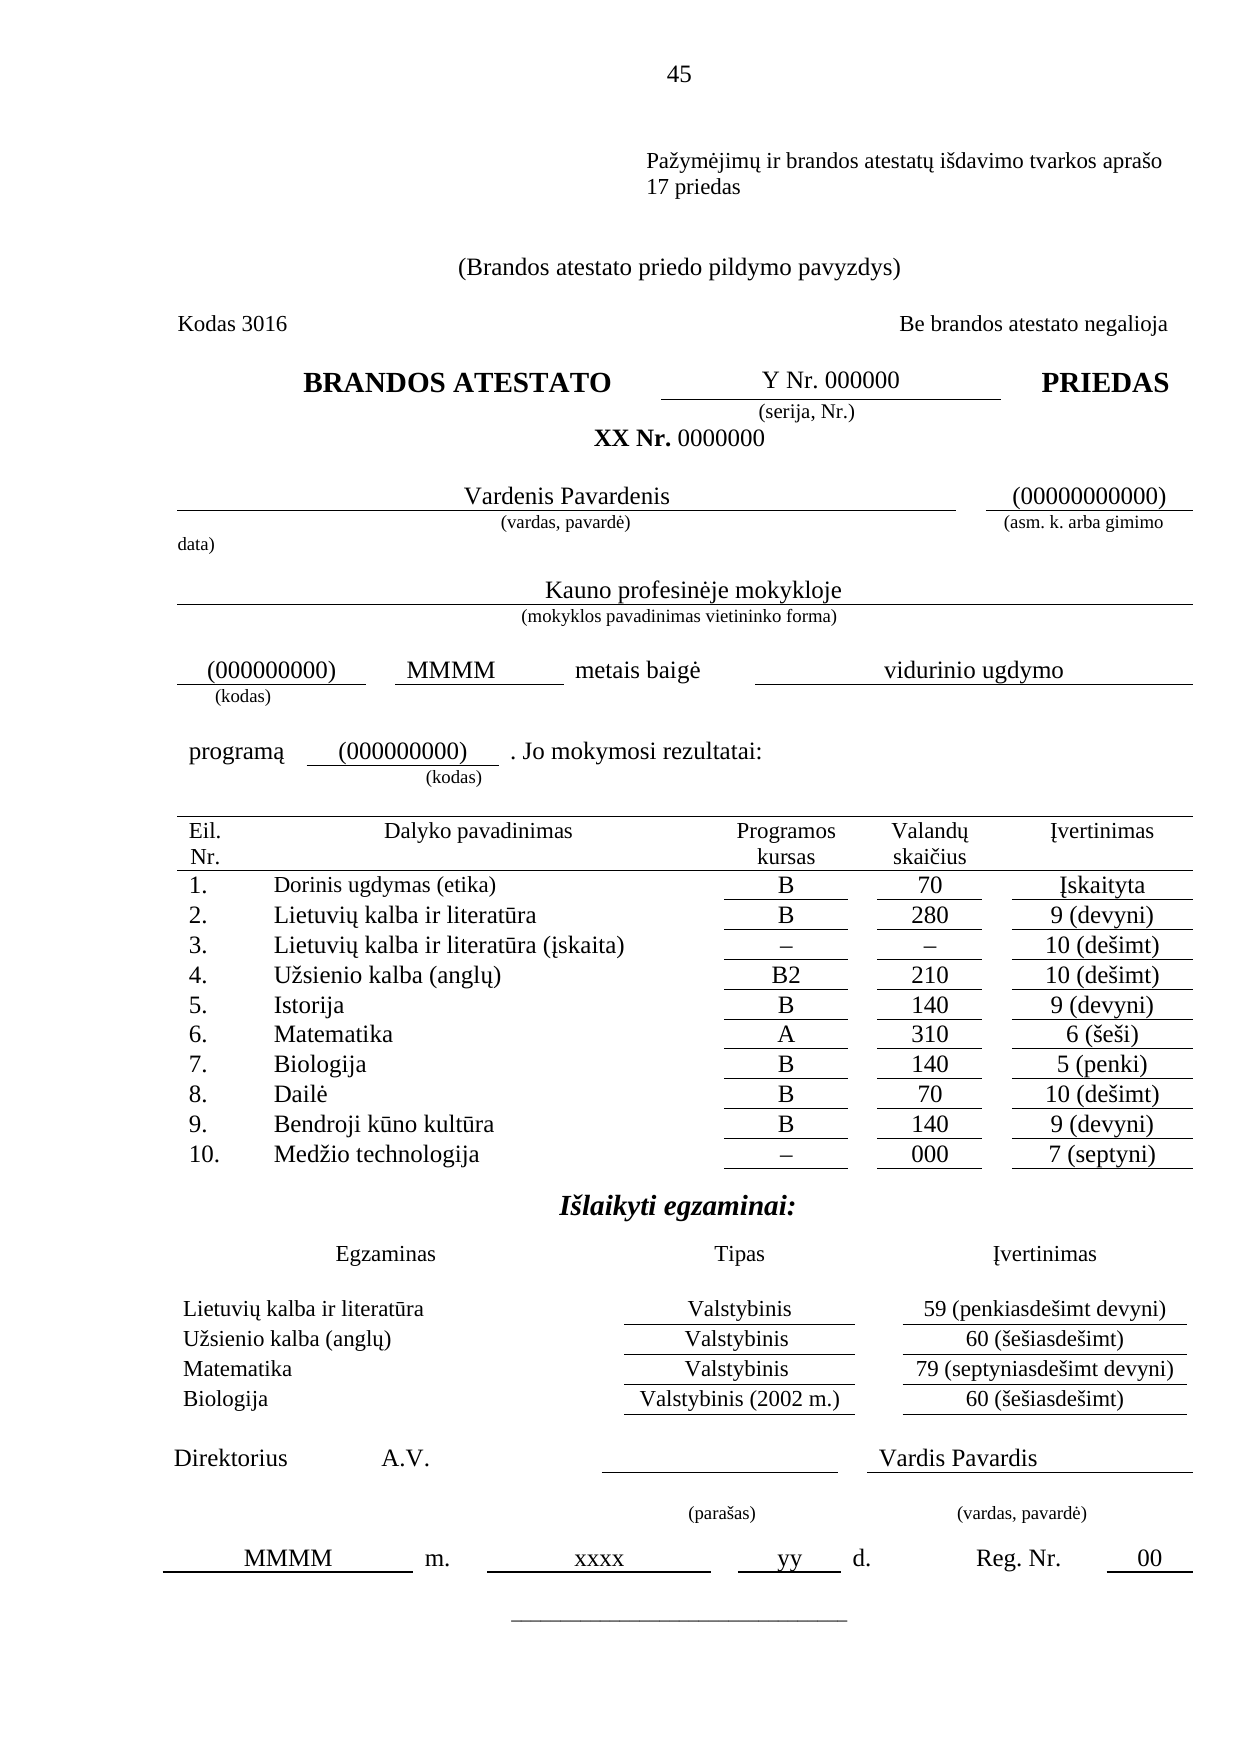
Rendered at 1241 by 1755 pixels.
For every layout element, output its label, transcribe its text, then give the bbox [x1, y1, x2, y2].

table_cell 9 (devyni) [1012, 1109, 1192, 1138]
table_cell B [724, 1049, 848, 1078]
table_header Eil. Nr. [177, 817, 233, 869]
table_cell Valstybinis [624, 1355, 855, 1384]
table_cell Užsienio kalba (anglų) [172, 1324, 600, 1354]
table_header Kauno profesinėje mokykloje [177, 576, 1192, 604]
table_cell [695, 1078, 724, 1108]
table_cell [848, 929, 877, 959]
text Kodas 3016 Be brandos atestato negalioja [177, 310, 1181, 336]
table_cell Lietuvių kalba ir literatūra [262, 899, 695, 929]
table_cell [233, 929, 262, 959]
text __________________________________ [177, 1601, 1181, 1624]
table_cell [233, 1078, 262, 1108]
table_header Tipas [624, 1240, 855, 1296]
table_cell 000 [877, 1139, 982, 1167]
table_cell [855, 1384, 903, 1414]
table_header [1001, 365, 1030, 398]
table_header [600, 1240, 624, 1296]
table_cell B [724, 1079, 848, 1108]
table_cell [848, 871, 877, 899]
table_header [838, 1444, 867, 1472]
text (parašas) (vardas, pavardė) [177, 1502, 1181, 1523]
table_header Programos kursas [724, 817, 848, 869]
table_cell Biologija [262, 1048, 695, 1078]
table_cell 7. [177, 1048, 233, 1078]
table_header MMMM [395, 656, 563, 684]
table_cell Valstybinis (2002 m.) [624, 1385, 855, 1414]
table_cell Valstybinis [624, 1296, 855, 1324]
subtitle Išlaikyti egzaminai: [177, 1188, 1181, 1221]
table_cell B [724, 990, 848, 1018]
table_cell [600, 1354, 624, 1384]
table_cell [848, 1019, 877, 1048]
table_cell Įskaityta [1012, 871, 1192, 899]
table_cell 60 (šešiasdešimt) [903, 1325, 1187, 1354]
table_cell B2 [724, 960, 848, 989]
table_cell [982, 1138, 1012, 1167]
table_header programą [177, 736, 307, 764]
table_cell [233, 959, 262, 989]
table_cell 9. [177, 1108, 233, 1138]
table_header Reg. Nr. [890, 1543, 1107, 1571]
table_cell [233, 1048, 262, 1078]
table_cell [982, 1108, 1012, 1138]
table_cell B [724, 900, 848, 929]
table_cell Medžio technologija [262, 1138, 695, 1167]
table_cell 10 (dešimt) [1012, 1079, 1192, 1108]
table_header (000000000) [177, 656, 366, 684]
table_cell [695, 1048, 724, 1078]
text (kodas) [177, 766, 1181, 787]
table_cell 6. [177, 1019, 233, 1048]
table_cell – [724, 930, 848, 959]
table_cell [233, 871, 262, 899]
table_cell 60 (šešiasdešimt) [903, 1385, 1187, 1414]
table_cell 8. [177, 1078, 233, 1108]
table_cell [982, 989, 1012, 1018]
table_header Vardenis Pavardenis [177, 481, 956, 510]
table_cell 280 [877, 900, 982, 929]
table_header [982, 817, 1012, 869]
table_cell [233, 989, 262, 1018]
table_header yy [738, 1543, 841, 1571]
table_cell B [724, 871, 848, 899]
table_header (000000000) [307, 736, 499, 764]
table_cell [848, 899, 877, 929]
table_cell [982, 1019, 1012, 1048]
table_cell 10 (dešimt) [1012, 930, 1192, 959]
table_cell Lietuvių kalba ir literatūra (įskaita) [262, 929, 695, 959]
table_header Egzaminas [172, 1240, 600, 1296]
table_header 00 [1107, 1543, 1192, 1571]
table_cell [848, 959, 877, 989]
table_cell [600, 1384, 624, 1414]
table_header [855, 1240, 903, 1296]
table_cell [855, 1296, 903, 1324]
table_header Įvertinimas [903, 1240, 1187, 1296]
text (kodas) [177, 685, 1181, 707]
table_cell 5 (penki) [1012, 1049, 1192, 1078]
table_cell 310 [877, 1020, 982, 1048]
table_cell Lietuvių kalba ir literatūra [172, 1296, 600, 1324]
table_header [631, 365, 661, 398]
table_header [695, 817, 724, 869]
table_header metais baigė [564, 656, 726, 684]
table_cell – [724, 1139, 848, 1167]
table_cell 210 [877, 960, 982, 989]
table_cell [695, 1019, 724, 1048]
text Pažymėjimų ir brandos atestatų išdavimo tvarkos aprašo [646, 147, 1181, 173]
table_header Valandų skaičius [877, 817, 982, 869]
table_header [557, 1444, 602, 1472]
table_cell [982, 1048, 1012, 1078]
table_cell [695, 871, 724, 899]
table_header BRANDOS ATESTATO [292, 365, 631, 398]
table_cell 9 (devyni) [1012, 990, 1192, 1018]
table_cell 140 [877, 1109, 982, 1138]
table_cell 70 [877, 1079, 982, 1108]
table_cell 9 (devyni) [1012, 900, 1192, 929]
table_header [848, 817, 877, 869]
table_cell [982, 871, 1012, 899]
table_header [366, 656, 395, 684]
table_cell 140 [877, 1049, 982, 1078]
table_cell [695, 959, 724, 989]
table_cell Matematika [262, 1019, 695, 1048]
table_cell [233, 899, 262, 929]
table_cell [848, 1048, 877, 1078]
table_cell [848, 1108, 877, 1138]
table_cell [982, 899, 1012, 929]
table_cell Bendroji kūno kultūra [262, 1108, 695, 1138]
table_header d. [841, 1543, 889, 1571]
table_cell 7 (septyni) [1012, 1139, 1192, 1167]
table_cell [855, 1354, 903, 1384]
table_cell [695, 989, 724, 1018]
table_cell [848, 989, 877, 1018]
table_header Direktorius A.V. [163, 1444, 557, 1472]
table_header [726, 656, 755, 684]
table_cell [695, 899, 724, 929]
table_cell [695, 1108, 724, 1138]
table_header vidurinio ugdymo [755, 656, 1192, 684]
table_header [956, 481, 986, 510]
table_cell Istorija [262, 989, 695, 1018]
text (mokyklos pavadinimas vietininko forma) [177, 605, 1181, 627]
table_cell 70 [877, 871, 982, 899]
text 17 priedas [646, 173, 1181, 199]
table_cell Dorinis ugdymas (etika) [262, 871, 695, 899]
table_header [711, 1543, 738, 1571]
table_cell [695, 929, 724, 959]
table_cell B [724, 1109, 848, 1138]
table_header [602, 1444, 838, 1472]
table_cell [855, 1324, 903, 1354]
table_header MMMM [163, 1543, 413, 1571]
table_header Vardis Pavardis [867, 1444, 1192, 1472]
table_cell Matematika [172, 1354, 600, 1384]
table_header Įvertinimas [1012, 817, 1192, 869]
table_cell – [877, 930, 982, 959]
table_cell 59 (penkiasdešimt devyni) [903, 1296, 1187, 1324]
table_cell Valstybinis [624, 1325, 855, 1354]
table_cell Užsienio kalba (anglų) [262, 959, 695, 989]
table_header m. [413, 1543, 487, 1571]
text (vardas, pavardė) (asm. k. arba gimimo data) [177, 511, 1181, 554]
table_cell A [724, 1020, 848, 1048]
table_cell 5. [177, 989, 233, 1018]
table_header PRIEDAS [1030, 365, 1192, 398]
table_cell [695, 1138, 724, 1167]
text XX Nr. 0000000 [177, 423, 1181, 452]
table_cell 10 (dešimt) [1012, 960, 1192, 989]
table_cell [982, 1078, 1012, 1108]
table_cell Biologija [172, 1384, 600, 1414]
table_header [233, 817, 262, 869]
table_cell 4. [177, 959, 233, 989]
table_header Y Nr. 000000 [661, 365, 1001, 398]
table_cell 1. [177, 871, 233, 899]
table_cell [233, 1138, 262, 1167]
table_cell [233, 1108, 262, 1138]
table_header . Jo mokymosi rezultatai: [499, 736, 1192, 764]
subtitle (Brandos atestato priedo pildymo pavyzdys) [177, 252, 1181, 281]
table_cell [982, 929, 1012, 959]
table_header xxxx [487, 1543, 711, 1571]
table_cell [600, 1324, 624, 1354]
table_cell 6 (šeši) [1012, 1020, 1192, 1048]
text (serija, Nr.) [177, 399, 1181, 423]
table_header Dalyko pavadinimas [262, 817, 695, 869]
table_cell 3. [177, 929, 233, 959]
table_cell 2. [177, 899, 233, 929]
table_cell [848, 1138, 877, 1167]
table_cell 140 [877, 990, 982, 1018]
table_cell Dailė [262, 1078, 695, 1108]
table_cell 10. [177, 1138, 233, 1167]
table_cell 79 (septyniasdešimt devyni) [903, 1355, 1187, 1384]
table_cell [600, 1296, 624, 1324]
table_cell [233, 1019, 262, 1048]
table_header (00000000000) [986, 481, 1192, 510]
table_cell [848, 1078, 877, 1108]
table_cell [982, 959, 1012, 989]
